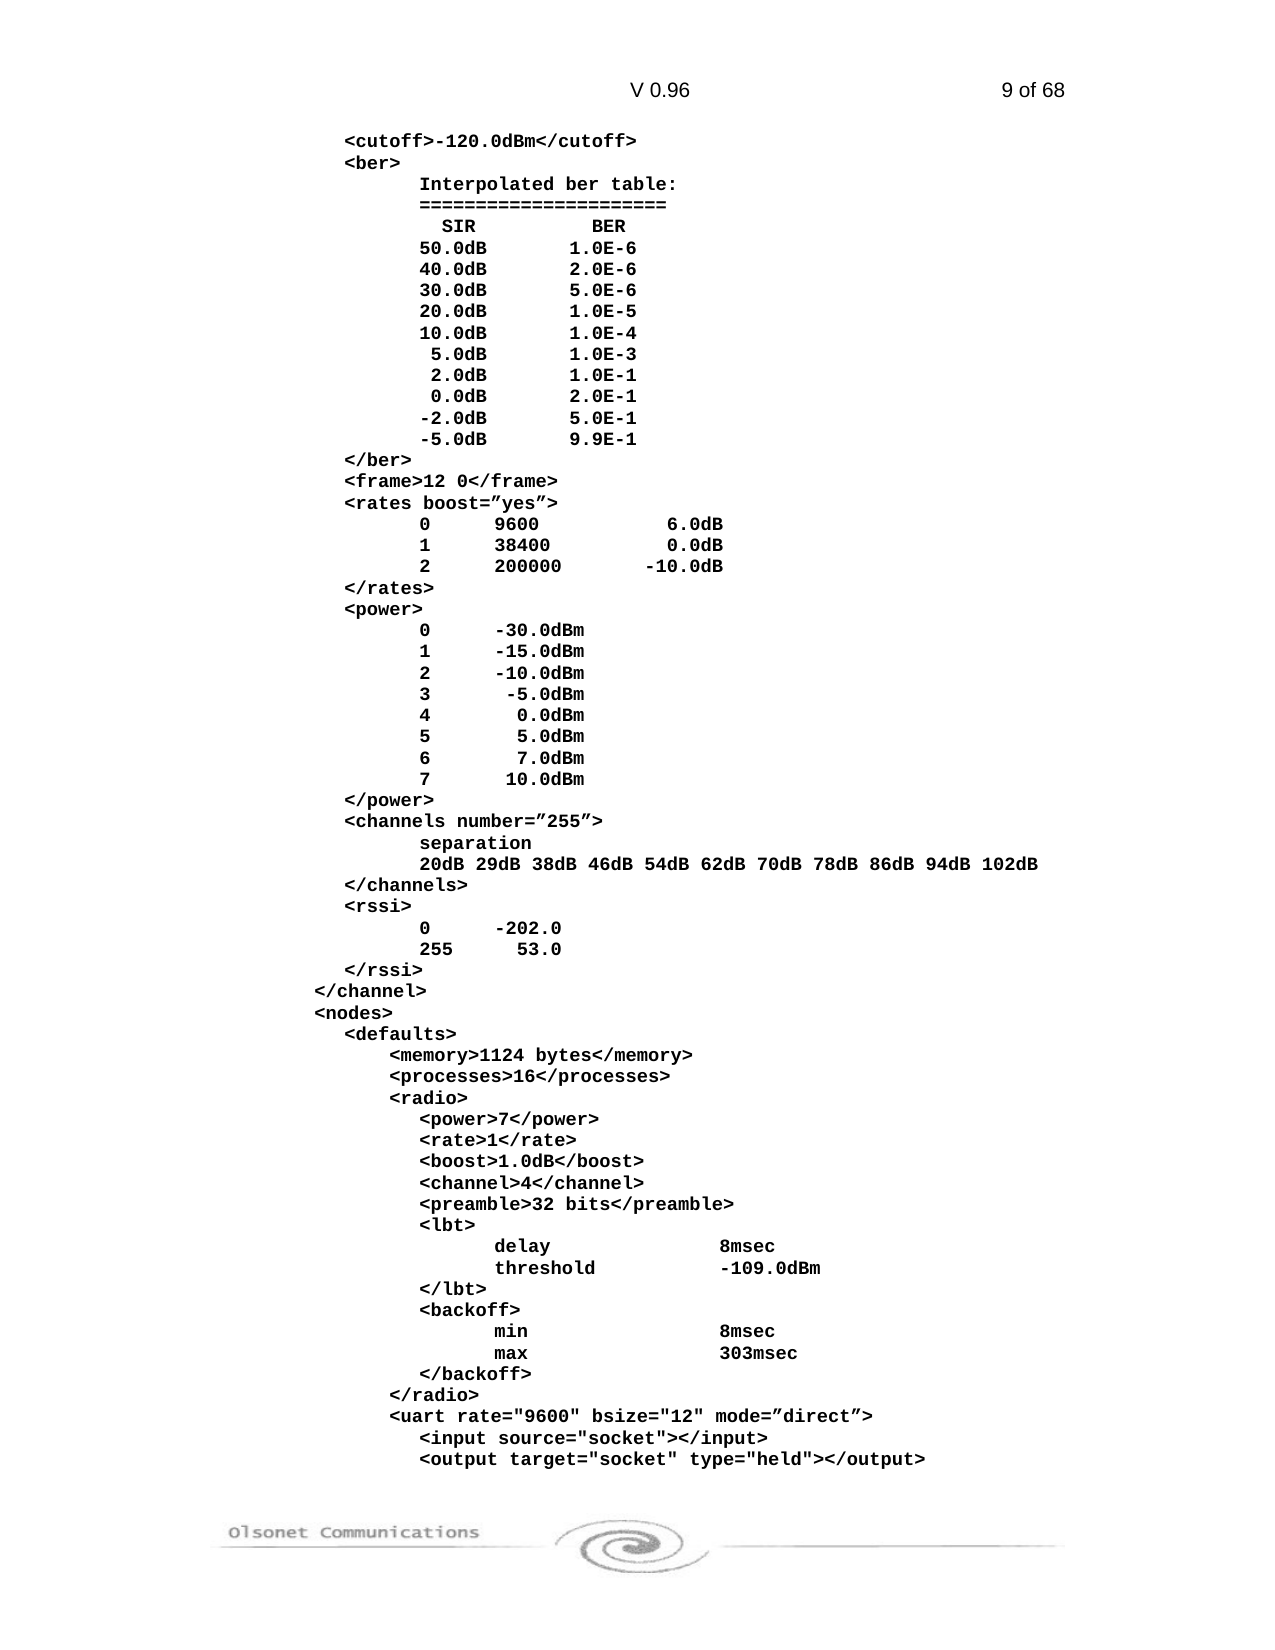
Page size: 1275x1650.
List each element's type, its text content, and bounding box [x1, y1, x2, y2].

text <input source="socket"></input> [269, 1428, 1065, 1450]
text 20dB 29dB 38dB 46dB 54dB 62dB 70dB 78dB 86dB 94dB 102dB [269, 855, 1065, 876]
text <preamble>32 bits</preamble> [269, 1195, 1065, 1216]
text <rate>1</rate> [269, 1131, 1065, 1152]
text 2 200000 -10.0dB [269, 557, 1065, 578]
text 5 5.0dBm [269, 727, 1065, 748]
text 0 -202.0 [269, 918, 1065, 940]
text <output target="socket" type="held"></output> [269, 1450, 1065, 1471]
text </power> [269, 791, 1065, 812]
text min 8msec [269, 1322, 1065, 1343]
text 255 53.0 [269, 940, 1065, 961]
text </rssi> [269, 961, 1065, 982]
text 50.0dB 1.0E-6 [269, 238, 1065, 260]
text <boost>1.0dB</boost> [269, 1152, 1065, 1173]
text <rssi> [269, 897, 1065, 918]
text 1 38400 0.0dB [269, 536, 1065, 557]
text <nodes> [269, 1003, 1065, 1025]
text 4 0.0dBm [269, 706, 1065, 727]
text <power> [269, 600, 1065, 621]
text <uart rate="9600" bsize="12" mode=”direct”> [269, 1407, 1065, 1428]
text 0 9600 6.0dB [269, 515, 1065, 536]
text <channels number=”255”> [269, 812, 1065, 833]
text <ber> [269, 153, 1065, 175]
text 6 7.0dBm [269, 748, 1065, 770]
text separation [269, 833, 1065, 855]
text 7 10.0dBm [269, 770, 1065, 791]
text 5.0dB 1.0E-3 [269, 345, 1065, 366]
text </backoff> [269, 1365, 1065, 1386]
text -5.0dB 9.9E-1 [269, 430, 1065, 451]
text <channel>4</channel> [269, 1173, 1065, 1195]
text </radio> [269, 1386, 1065, 1407]
text 2 -10.0dBm [269, 663, 1065, 685]
text 2.0dB 1.0E-1 [269, 366, 1065, 387]
text <rates boost=”yes”> [269, 493, 1065, 515]
text Interpolated ber table: [269, 175, 1065, 196]
text threshold -109.0dBm [269, 1258, 1065, 1280]
text 40.0dB 2.0E-6 [269, 260, 1065, 281]
text 3 -5.0dBm [269, 685, 1065, 706]
text <defaults> [269, 1025, 1065, 1046]
text <frame>12 0</frame> [269, 472, 1065, 493]
picture [210, 1504, 1065, 1596]
text -2.0dB 5.0E-1 [269, 408, 1065, 430]
text 10.0dB 1.0E-4 [269, 323, 1065, 345]
text 0.0dB 2.0E-1 [269, 387, 1065, 408]
text 1 -15.0dBm [269, 642, 1065, 663]
text </rates> [269, 578, 1065, 600]
text 30.0dB 5.0E-6 [269, 281, 1065, 302]
text max 303msec [269, 1343, 1065, 1365]
text </channel> [269, 982, 1065, 1003]
text 20.0dB 1.0E-5 [269, 302, 1065, 323]
text delay 8msec [269, 1237, 1065, 1258]
text <power>7</power> [269, 1110, 1065, 1131]
text SIR BER [269, 217, 1065, 238]
text <memory>1124 bytes</memory> [269, 1046, 1065, 1067]
text <lbt> [269, 1216, 1065, 1237]
text </ber> [269, 451, 1065, 472]
text <backoff> [269, 1301, 1065, 1322]
text ====================== [269, 196, 1065, 217]
text <cutoff>-120.0dBm</cutoff> [269, 132, 1065, 153]
text </channels> [269, 876, 1065, 897]
text <processes>16</processes> [269, 1067, 1065, 1088]
text <radio> [269, 1088, 1065, 1110]
text </lbt> [269, 1280, 1065, 1301]
text 0 -30.0dBm [269, 621, 1065, 642]
